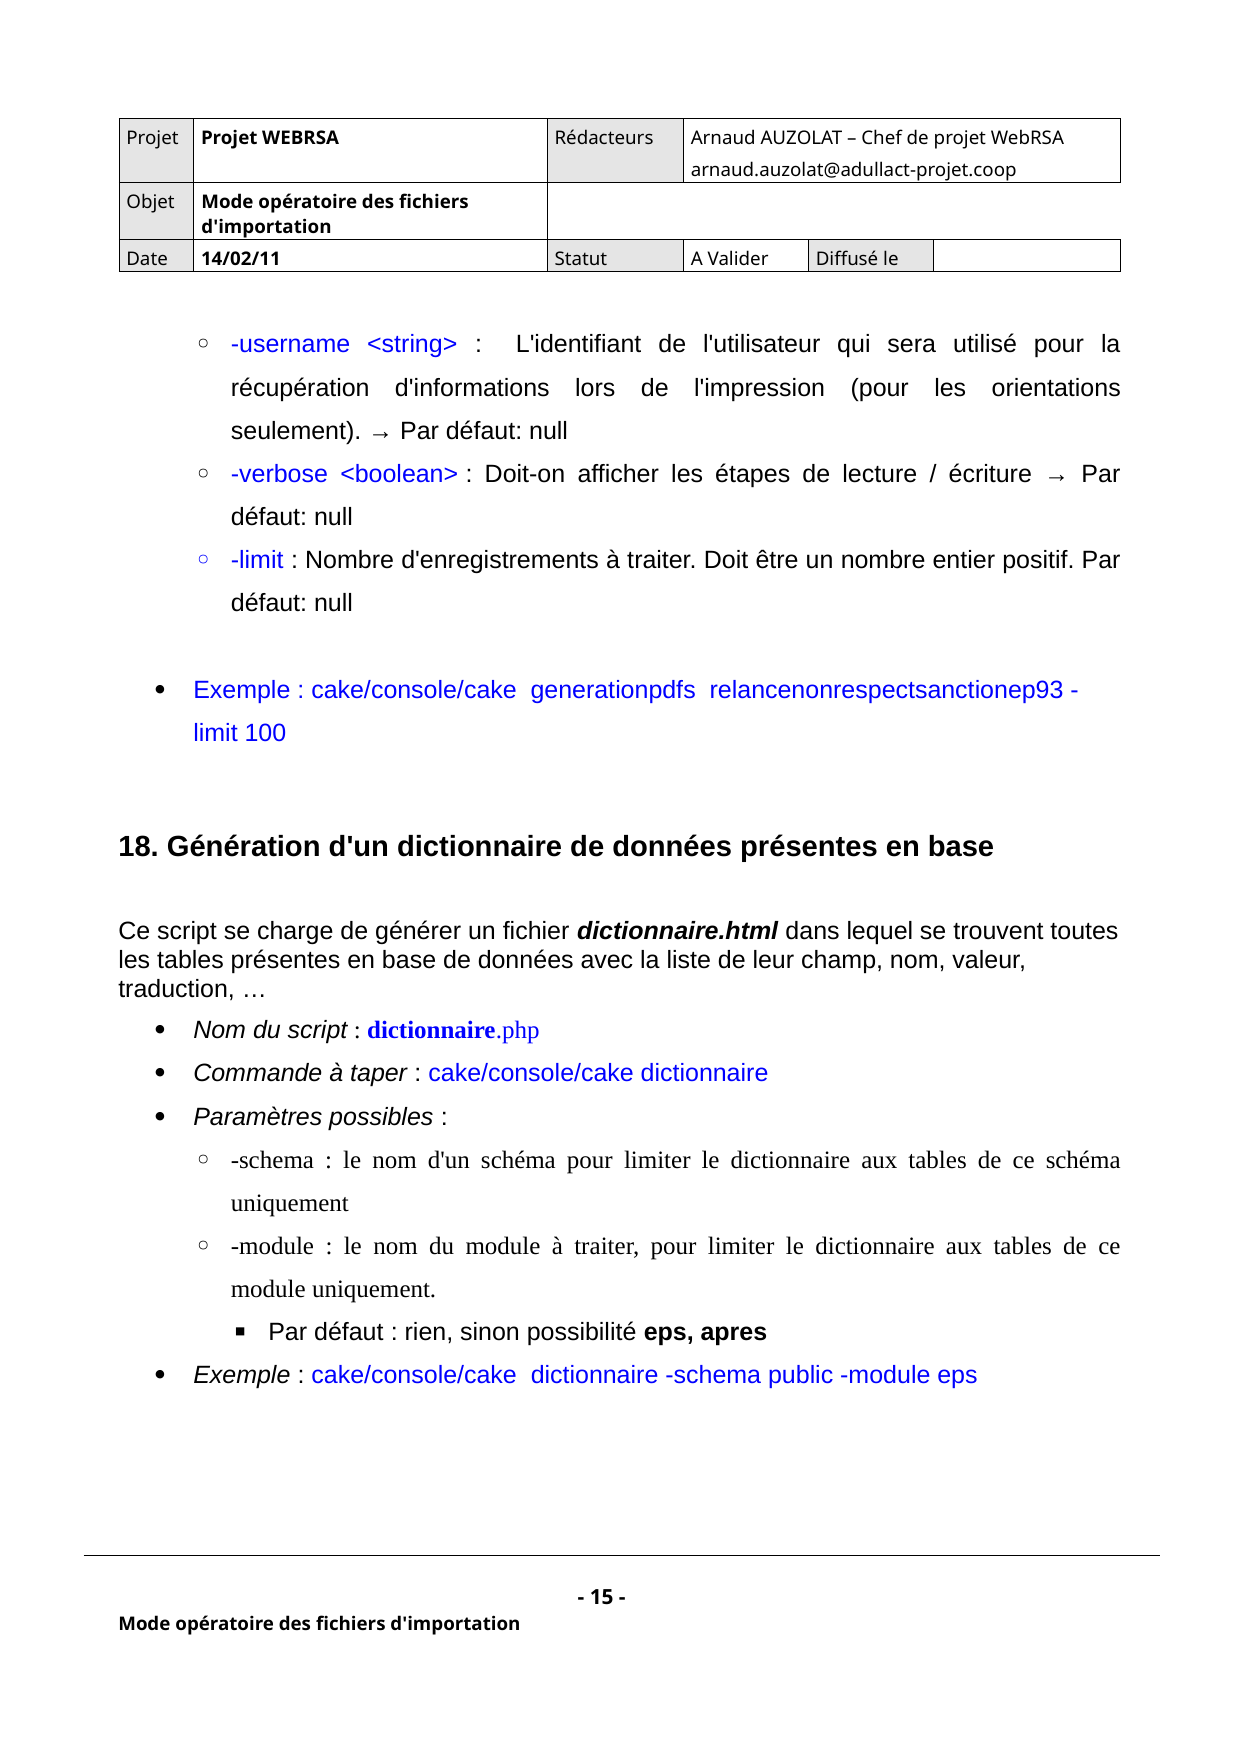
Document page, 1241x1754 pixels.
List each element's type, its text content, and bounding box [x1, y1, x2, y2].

list Commande à taper : cake/console/cake dictionnaire [156, 1058, 1122, 1087]
list -username <string> : L'identifiant de l'utilisateur qui sera utilisé pour la récupération d'informations lors de l'impression (pour les orientations seulement). → Par défaut: null [193, 329, 1122, 444]
list -schema : le nom d'un schéma pour limiter le dictionnaire aux tables de ce schéma uniquement [193, 1145, 1122, 1217]
list Par défaut : rien, sinon possibilité eps, apres [231, 1317, 1122, 1346]
list -verbose <boolean> : Doit-on afficher les étapes de lecture / écriture → Par défaut: null [193, 459, 1122, 531]
list Nom du script : dictionnaire.php [156, 1015, 1122, 1044]
list Paramètres possibles : [156, 1102, 1122, 1130]
list -module : le nom du module à traiter, pour limiter le dictionnaire aux tables de ce module uniquement. [193, 1231, 1122, 1303]
list Exemple : cake/console/cake generationpdfs relancenonrespectsanctionep93 -limit 100 [156, 674, 1122, 747]
list -limit : Nombre d'enregistrements à traiter. Doit être un nombre entier positif. Par défaut: null [193, 545, 1122, 617]
text Ce script se charge de générer un fichier dictionnaire.html dans lequel se trouvent toutes les tables présentes en base de données avec la liste de leur champ, nom, valeur, traduction, … [118, 916, 1122, 1003]
list Exemple : cake/console/cake dictionnaire -schema public -module eps [156, 1361, 1122, 1389]
subtitle 18. Génération d'un dictionnaire de données présentes en base [118, 829, 1122, 863]
